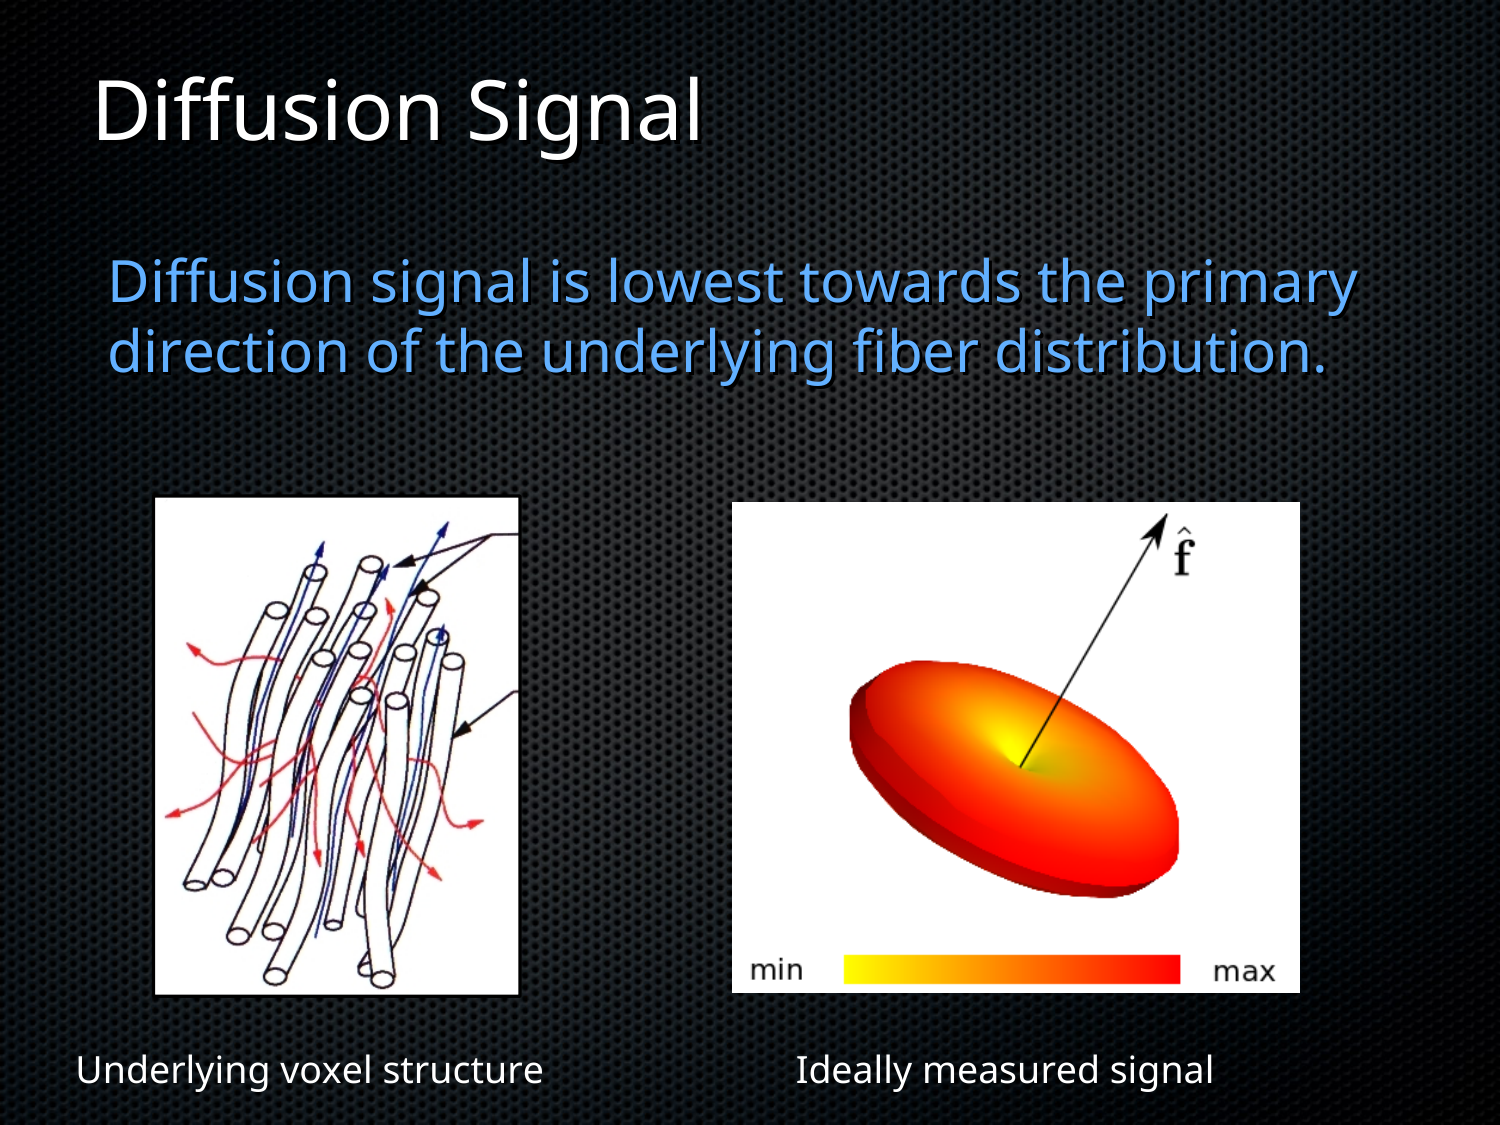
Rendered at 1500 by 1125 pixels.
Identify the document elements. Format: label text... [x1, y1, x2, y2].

list Diffusion signal is lowest towards the primary direction of the underlying fiber distribution. [99, 236, 1404, 935]
text_box Underlying voxel structure [60, 1038, 591, 1099]
text_box Ideally measured signal [781, 1038, 1258, 1099]
title Diffusion Signal [82, 35, 1387, 166]
picture [0, 0, 1500, 1125]
